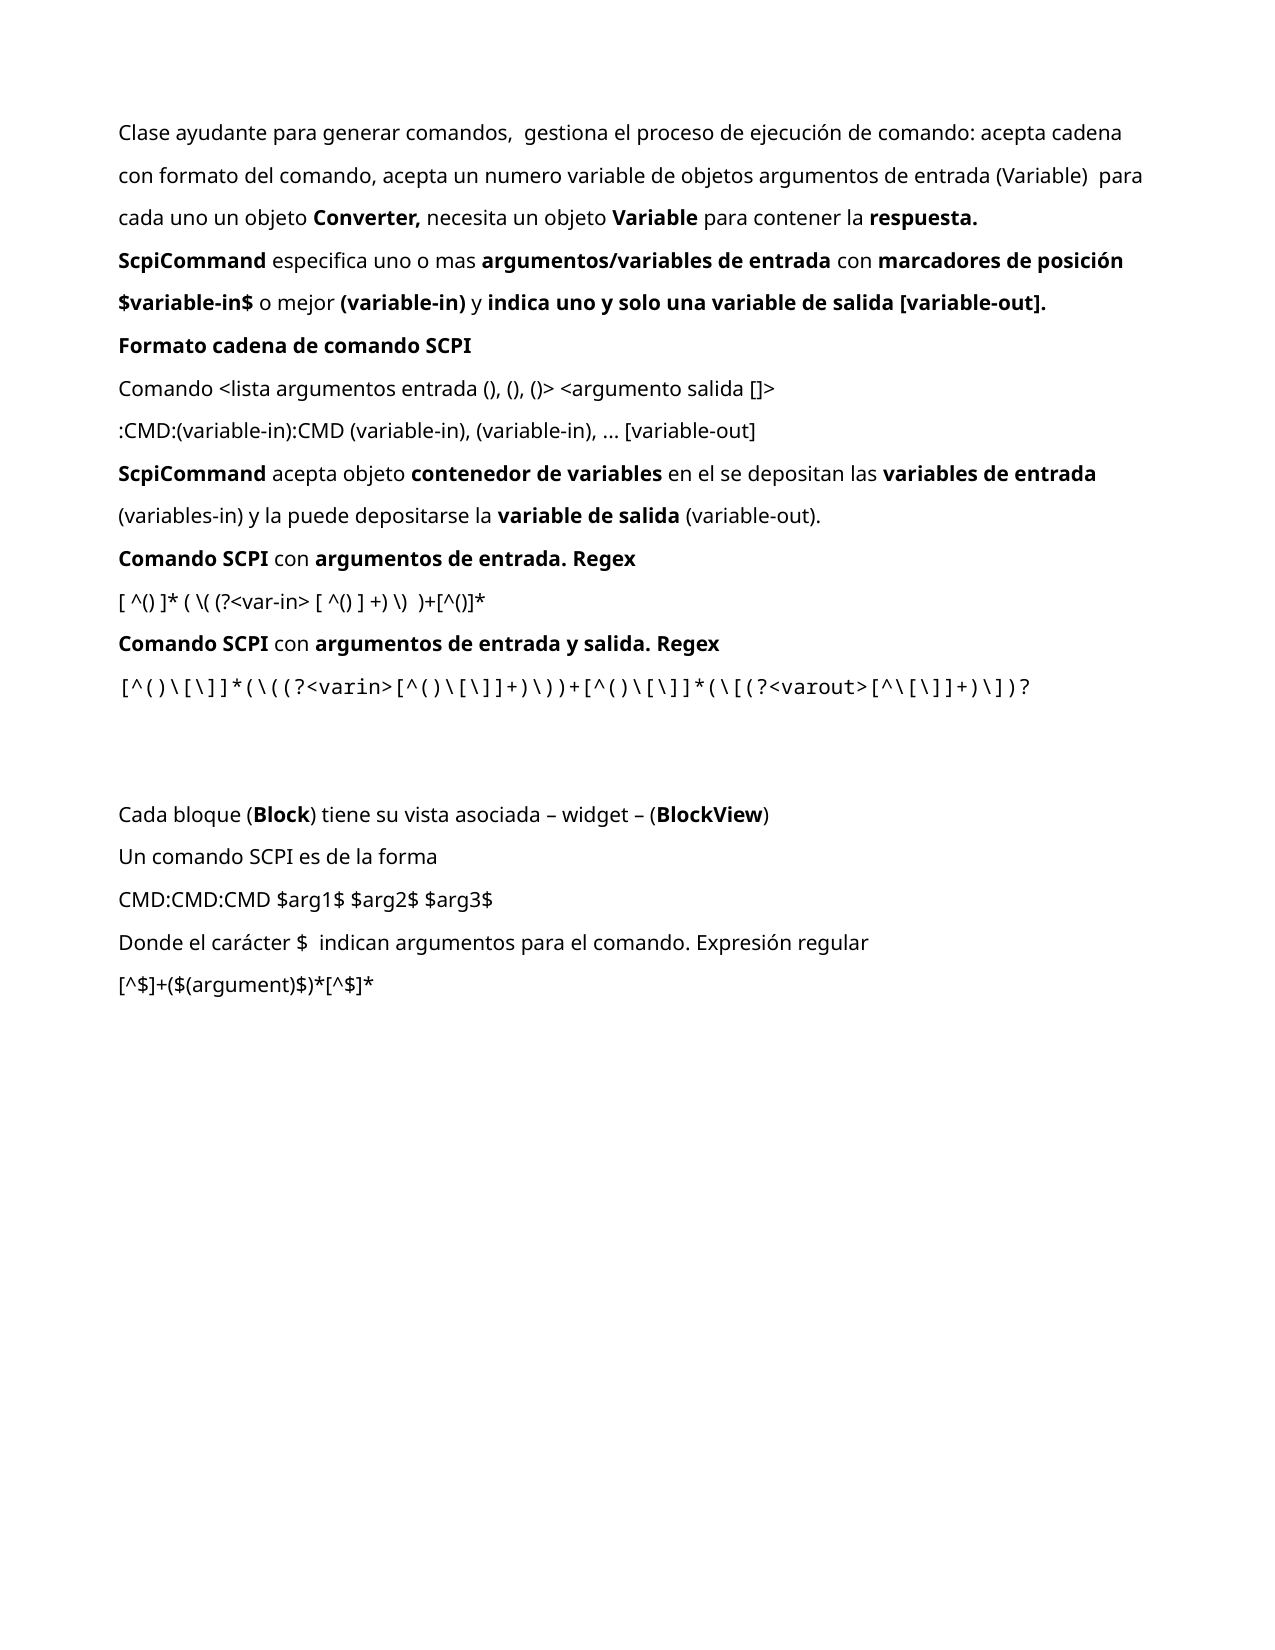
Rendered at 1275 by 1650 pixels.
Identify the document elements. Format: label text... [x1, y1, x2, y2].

text Comando <lista argumentos entrada (), (), ()> <argumento salida []> [118, 374, 1157, 402]
text Comando SCPI con argumentos de entrada y salida. Regex [118, 629, 1157, 658]
text CMD:CMD:CMD $arg1$ $arg2$ $arg3$ [118, 885, 1157, 913]
text [ ^() ]* ( \( (?<var-in> [ ^() ] +) \) )+[^()]* [118, 587, 1157, 615]
text ScpiCommand acepta objeto contenedor de variables en el se depositan las variables de entrada (variables-in) y la puede depositarse la variable de salida (variable-out). [118, 459, 1157, 530]
text :CMD:(variable-in):CMD (variable-in), (variable-in), ... [variable-out] [118, 416, 1157, 445]
text Clase ayudante para generar comandos, gestiona el proceso de ejecución de comando: acepta cadena con formato del comando, acepta un numero variable de objetos argumentos de entrada (Variable) para cada uno un objeto Converter, necesita un objeto Variable para contener la respuesta. [118, 118, 1157, 232]
text [^()\[\]]*(\((?<varin>[^()\[\]]+)\))+[^()\[\]]*(\[(?<varout>[^\[\]]+)\])? [118, 672, 1157, 700]
text Donde el carácter $ indican argumentos para el comando. Expresión regular [118, 928, 1157, 956]
text Formato cadena de comando SCPI [118, 331, 1157, 359]
text Cada bloque (Block) tiene su vista asociada – widget – (BlockView) [118, 800, 1157, 828]
text Un comando SCPI es de la forma [118, 842, 1157, 871]
text Comando SCPI con argumentos de entrada. Regex [118, 544, 1157, 573]
text [^$]+($(argument)$)*[^$]* [118, 970, 1157, 999]
text ScpiCommand especifica uno o mas argumentos/variables de entrada con marcadores de posición $variable-in$ o mejor (variable-in) y indica uno y solo una variable de salida [variable-out]. [118, 246, 1157, 317]
